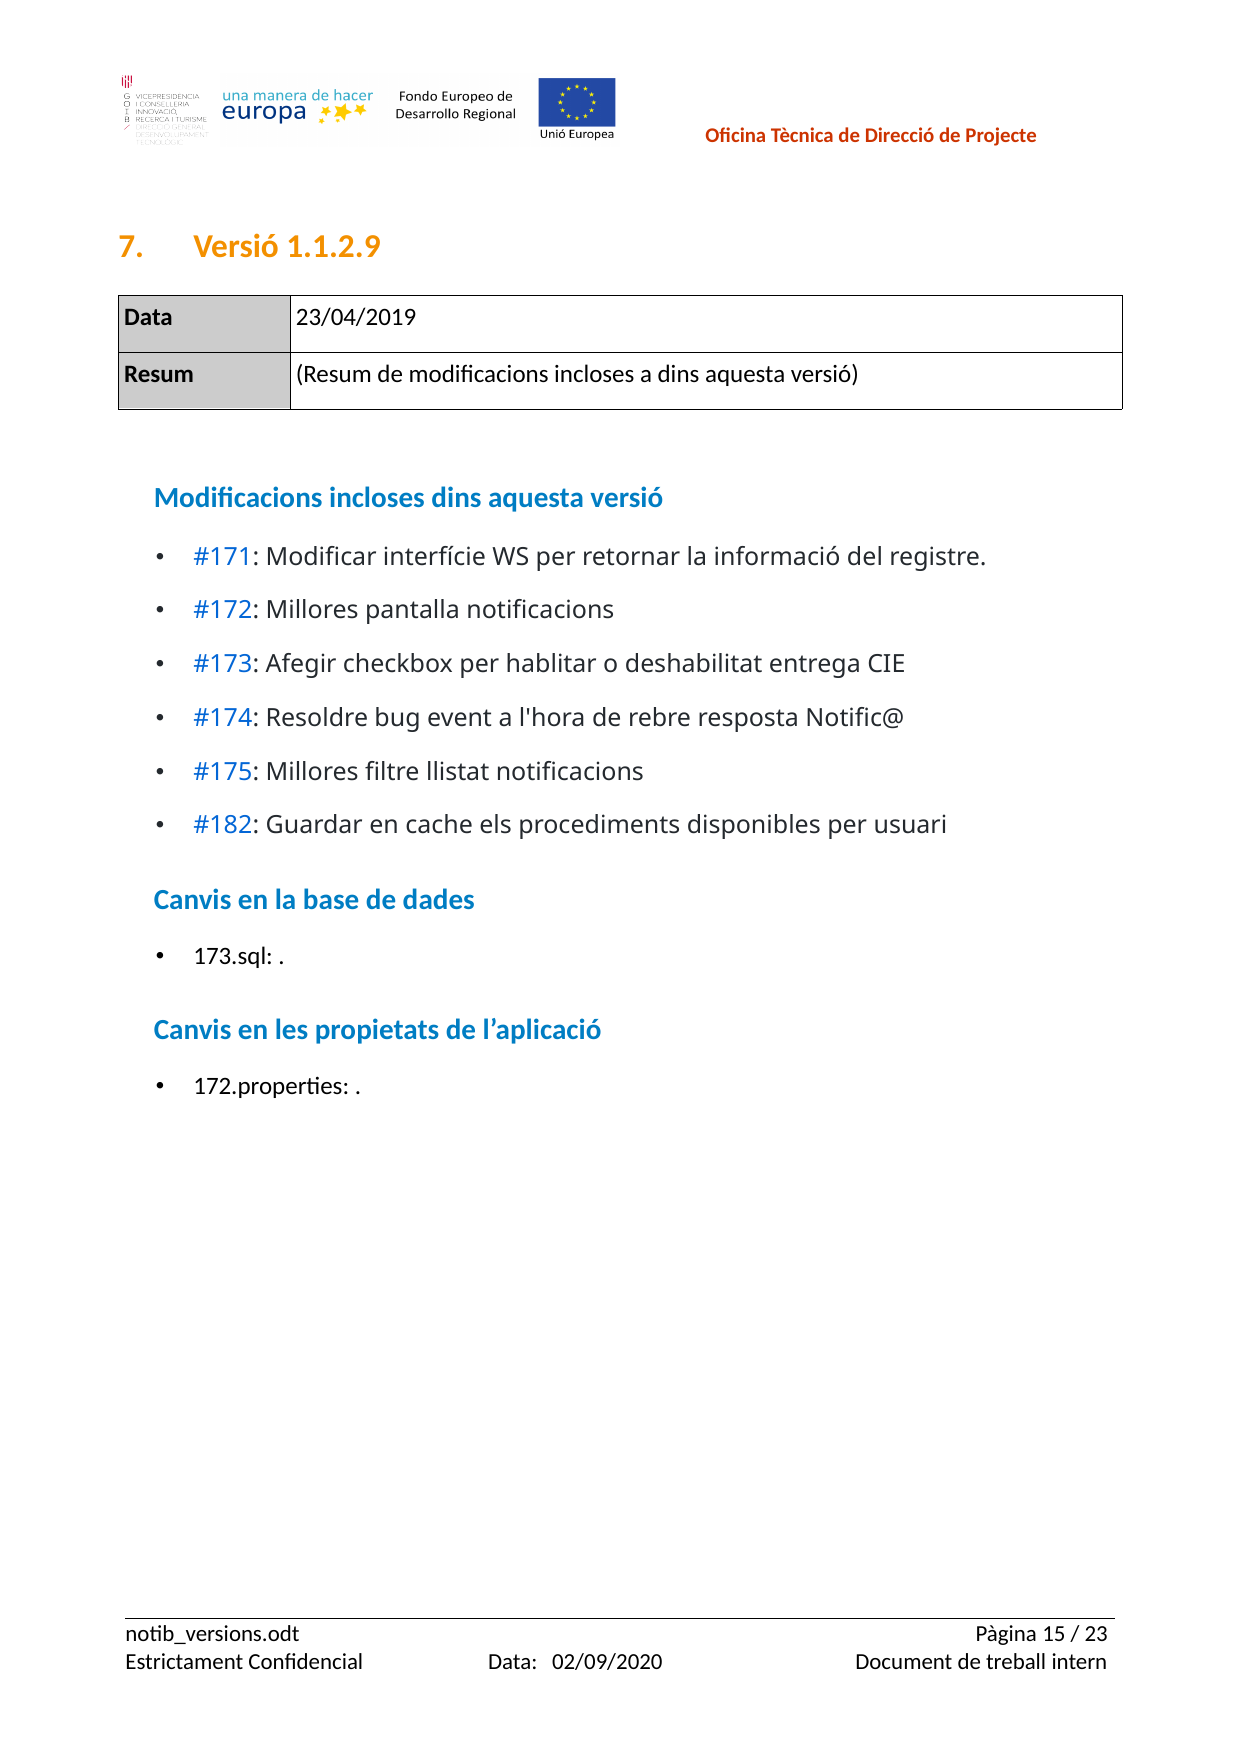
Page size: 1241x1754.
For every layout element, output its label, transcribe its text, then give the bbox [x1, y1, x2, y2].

list #174: Resoldre bug event a l'hora de rebre resposta Notific@ [156, 699, 1122, 733]
list #172: Millores pantalla notificacions [156, 592, 1122, 626]
picture [118, 73, 213, 147]
table_cell (Resum de modificacions incloses a dins aquesta versió) [291, 353, 1122, 408]
table_header 23/04/2019 [291, 296, 1122, 352]
list #171: Modificar interfície WS per retornar la informació del registre. [156, 538, 1122, 572]
list #175: Millores filtre llistat notificacions [156, 753, 1122, 787]
table_cell Resum [119, 353, 290, 408]
subtitle Modificacions incloses dins aquesta versió [153, 479, 1122, 514]
list 173.sql: . [156, 941, 1122, 971]
list #182: Guardar en cache els procediments disponibles per usuari [156, 807, 1122, 841]
subtitle Canvis en la base de dades [153, 881, 1122, 917]
list 172.properties: . [156, 1070, 1122, 1101]
subtitle Canvis en les propietats de l’aplicació [153, 1011, 1122, 1046]
table_header Data [119, 296, 290, 352]
picture [219, 73, 621, 147]
subtitle Versió 1.1.2.9 [118, 225, 1122, 266]
list #173: Afegir checkbox per hablitar o deshabilitat entrega CIE [156, 646, 1122, 680]
